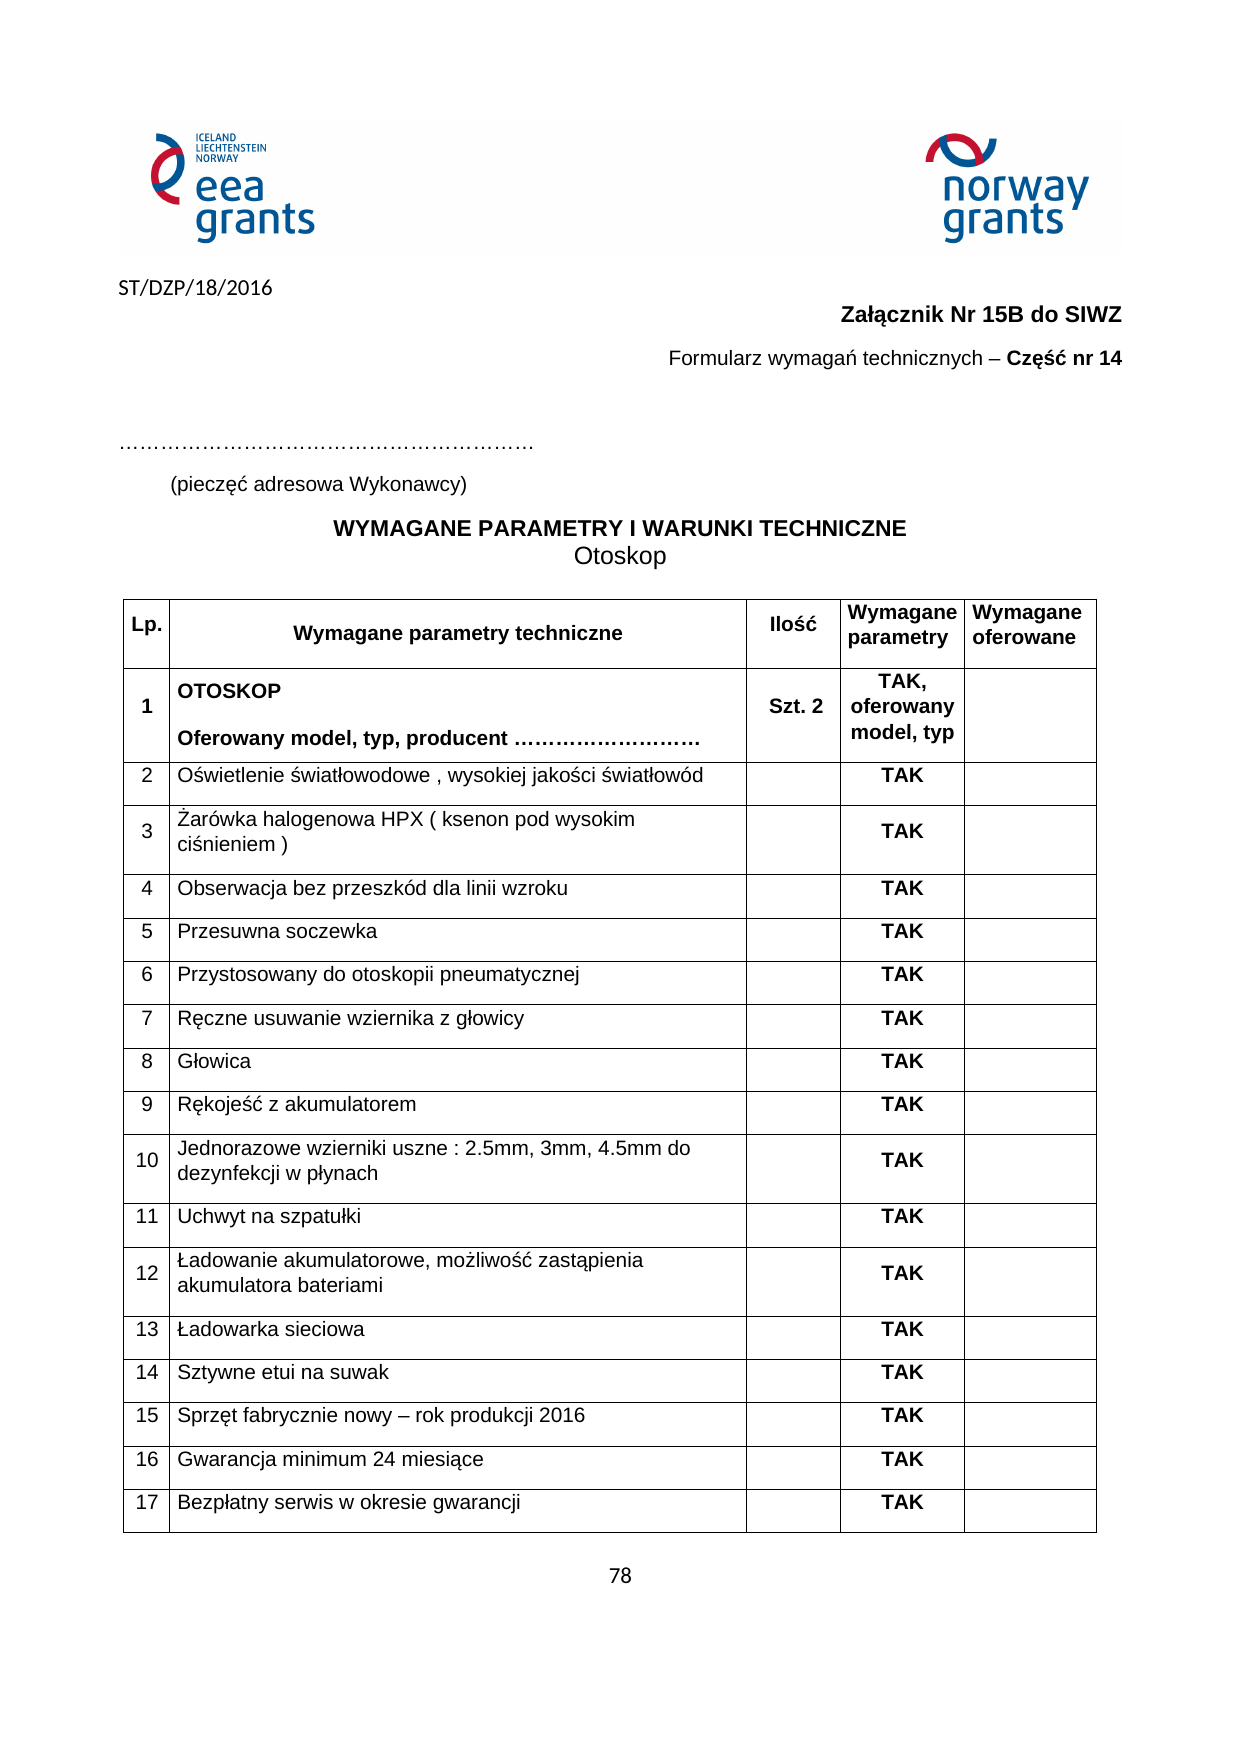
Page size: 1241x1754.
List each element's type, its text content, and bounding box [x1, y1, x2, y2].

table_cell TAK [841, 962, 964, 1004]
table_header Ilość [747, 600, 840, 667]
table_cell 13 [124, 1317, 169, 1359]
table_cell OTOSKOP Oferowany model, typ, producent ……………………… [170, 669, 746, 762]
table_cell TAK [841, 1092, 964, 1134]
table_cell [747, 806, 840, 874]
table_cell [965, 1005, 1096, 1048]
table_cell [747, 763, 840, 805]
table_cell [965, 1248, 1096, 1316]
text WYMAGANE PARAMETRY I WARUNKI TECHNICZNE [118, 514, 1122, 541]
table_cell 3 [124, 806, 169, 874]
table_cell TAK [841, 1360, 964, 1402]
table_cell [747, 1049, 840, 1091]
text (pieczęć adresowa Wykonawcy) [118, 472, 1122, 496]
table_cell 2 [124, 763, 169, 805]
table_cell [747, 875, 840, 918]
table_cell [747, 1248, 840, 1316]
table_cell [747, 919, 840, 961]
table_cell Sprzęt fabrycznie nowy – rok produkcji 2016 [170, 1403, 746, 1446]
table_cell TAK [841, 1490, 964, 1532]
table_cell 11 [124, 1204, 169, 1247]
table_cell [747, 962, 840, 1004]
table_cell Głowica [170, 1049, 746, 1091]
table_cell TAK [841, 1005, 964, 1048]
text …………………………………………………… [118, 430, 1122, 454]
table_cell [965, 1490, 1096, 1532]
table_cell Uchwyt na szpatułki [170, 1204, 746, 1247]
table_cell Żarówka halogenowa HPX ( ksenon pod wysokim ciśnieniem ) [170, 806, 746, 874]
table_cell TAK [841, 1135, 964, 1203]
table_cell 17 [124, 1490, 169, 1532]
table_cell Ręczne usuwanie wziernika z głowicy [170, 1005, 746, 1048]
table_cell [747, 1005, 840, 1048]
table_cell TAK [841, 1317, 964, 1359]
table_cell 5 [124, 919, 169, 961]
table_cell TAK [841, 806, 964, 874]
table_cell 6 [124, 962, 169, 1004]
table_header Wymagane oferowane [965, 600, 1096, 667]
table_cell [965, 1204, 1096, 1247]
text Formularz wymagań technicznych – Część nr 14 [118, 345, 1122, 369]
table_cell [747, 1403, 840, 1446]
table_cell [747, 1092, 840, 1134]
table_cell [747, 1447, 840, 1489]
table_cell Rękojeść z akumulatorem [170, 1092, 746, 1134]
table_cell TAK [841, 1403, 964, 1446]
table_cell Przystosowany do otoskopii pneumatycznej [170, 962, 746, 1004]
table_cell [747, 1490, 840, 1532]
table_cell 14 [124, 1360, 169, 1402]
table_cell Ładowarka sieciowa [170, 1317, 746, 1359]
table_cell 8 [124, 1049, 169, 1091]
table_cell [747, 1204, 840, 1247]
table_cell TAK [841, 1248, 964, 1316]
table_cell 7 [124, 1005, 169, 1048]
table_cell [965, 669, 1096, 762]
text Otoskop [118, 541, 1122, 570]
table_cell 15 [124, 1403, 169, 1446]
table_cell [965, 875, 1096, 918]
table_cell TAK [841, 919, 964, 961]
table_header Wymagane parametry techniczne [170, 600, 746, 667]
table_cell Oświetlenie światłowodowe , wysokiej jakości światłowód [170, 763, 746, 805]
table_cell TAK [841, 875, 964, 918]
table_cell [965, 1403, 1096, 1446]
table_cell [965, 1447, 1096, 1489]
table_cell [965, 919, 1096, 961]
table_cell 16 [124, 1447, 169, 1489]
table_cell 1 [124, 669, 169, 762]
table_cell Szt. 2 [747, 669, 840, 762]
table_cell TAK [841, 1447, 964, 1489]
table_cell [965, 1092, 1096, 1134]
text Załącznik Nr 15B do SIWZ [118, 301, 1122, 327]
table_cell [965, 1317, 1096, 1359]
table_cell [965, 1360, 1096, 1402]
table_header Lp. [124, 600, 169, 667]
table_cell [747, 1360, 840, 1402]
table_cell TAK [841, 763, 964, 805]
table_cell Przesuwna soczewka [170, 919, 746, 961]
table_cell [747, 1135, 840, 1203]
table_cell Sztywne etui na suwak [170, 1360, 746, 1402]
table_cell Ładowanie akumulatorowe, możliwość zastąpienia akumulatora bateriami [170, 1248, 746, 1316]
table_cell TAK [841, 1049, 964, 1091]
table_cell TAK [841, 1204, 964, 1247]
table_cell [965, 806, 1096, 874]
table_cell [747, 1317, 840, 1359]
table_cell [965, 962, 1096, 1004]
table_cell Gwarancja minimum 24 miesiące [170, 1447, 746, 1489]
table_cell [965, 763, 1096, 805]
table_cell Obserwacja bez przeszkód dla linii wzroku [170, 875, 746, 918]
table_cell Jednorazowe wzierniki uszne : 2.5mm, 3mm, 4.5mm do dezynfekcji w płynach [170, 1135, 746, 1203]
table_cell [965, 1049, 1096, 1091]
table_cell Bezpłatny serwis w okresie gwarancji [170, 1490, 746, 1532]
table_cell 10 [124, 1135, 169, 1203]
table_cell [965, 1135, 1096, 1203]
table_cell 4 [124, 875, 169, 918]
table_cell 9 [124, 1092, 169, 1134]
table_header Wymagane parametry [841, 600, 964, 667]
table_cell 12 [124, 1248, 169, 1316]
table_cell TAK, oferowany model, typ [841, 669, 964, 762]
